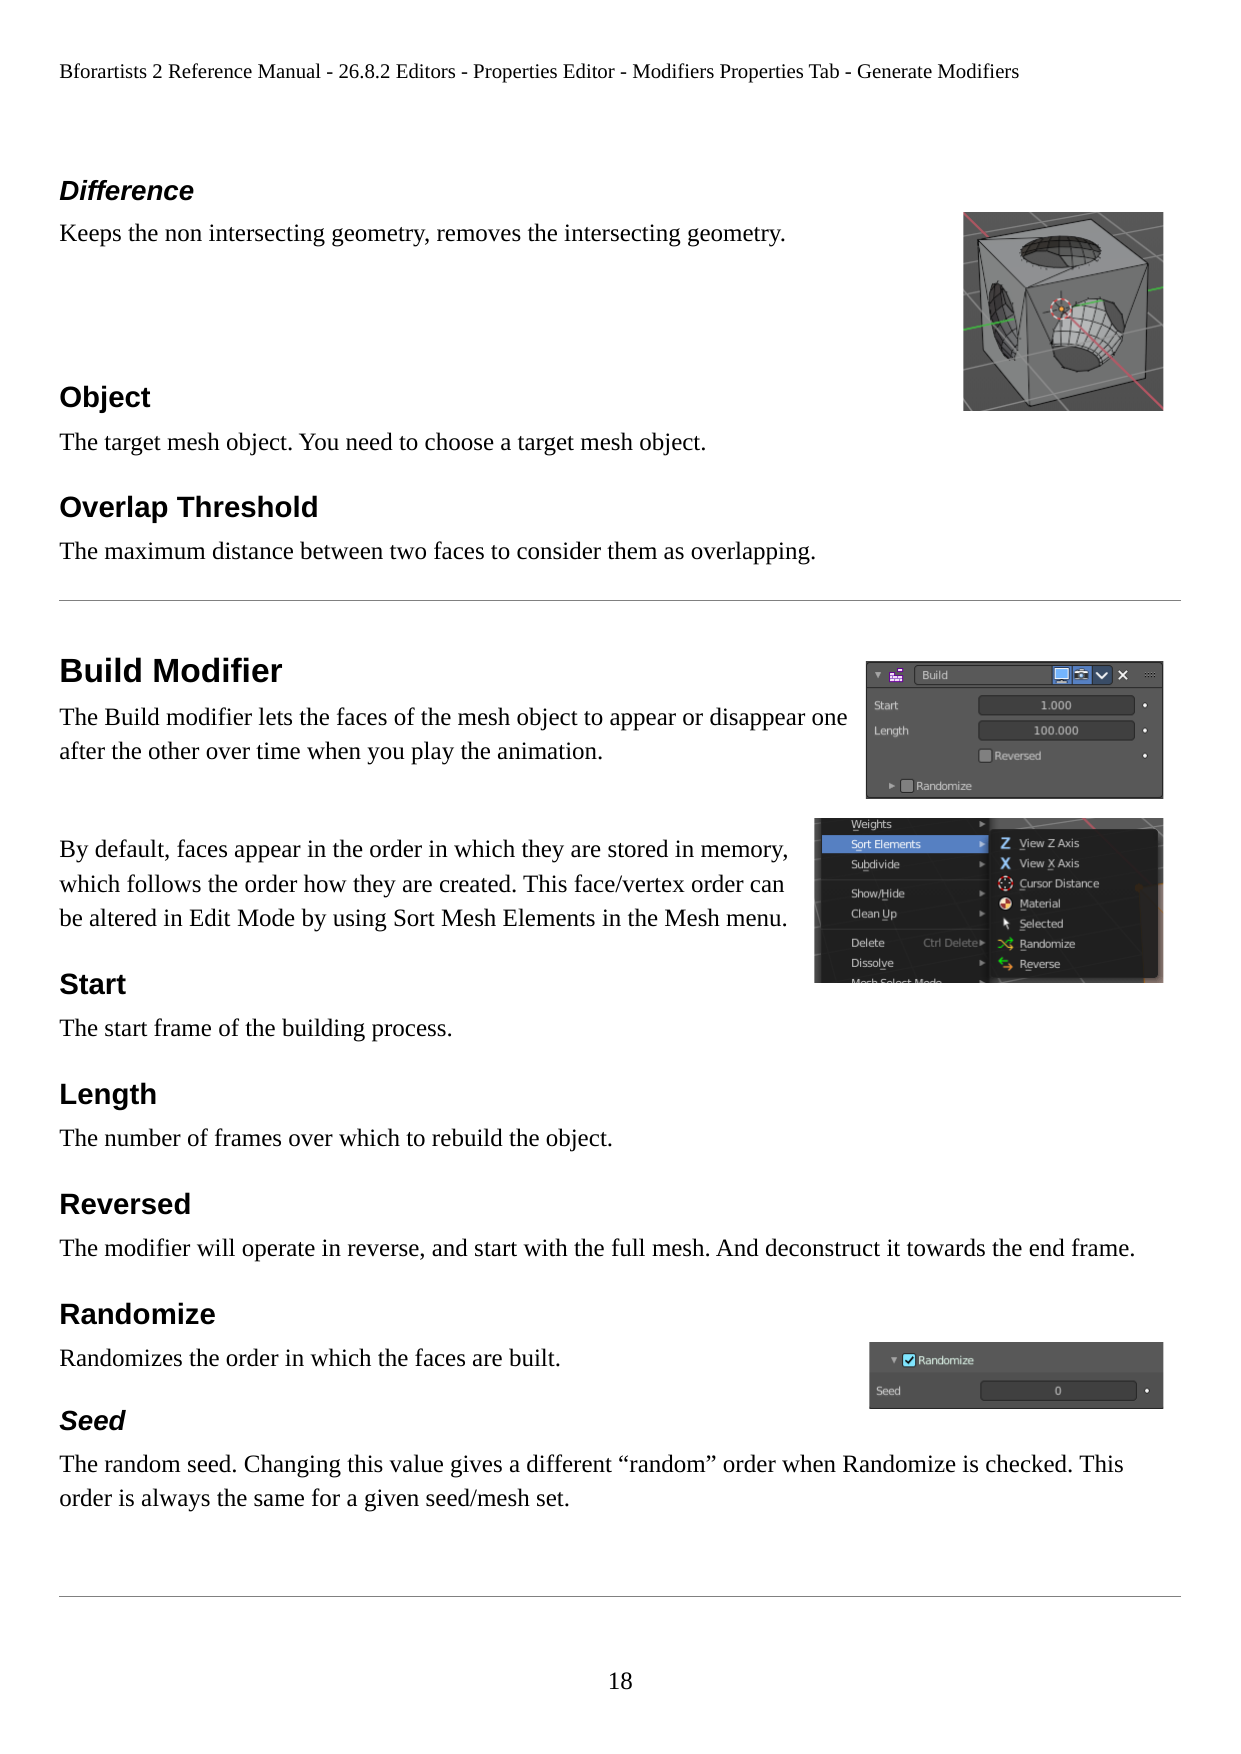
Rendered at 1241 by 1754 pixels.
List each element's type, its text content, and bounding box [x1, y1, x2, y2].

subtitle Randomize [59, 1297, 1181, 1330]
picture [865, 661, 1164, 799]
subtitle Build Modifier [59, 651, 1181, 689]
subtitle Start [59, 967, 1181, 1001]
subtitle Length [59, 1077, 1181, 1111]
subtitle Difference [59, 174, 1181, 206]
text The number of frames over which to rebuild the object. [59, 1123, 1181, 1152]
subtitle Object [59, 380, 1181, 414]
picture [814, 818, 1164, 983]
text The target mesh object. You need to choose a target mesh object. [59, 427, 1181, 455]
text The random seed. Changing this value gives a different “random” order when Randomize is checked. This order is always the same for a given seed/mesh set. [59, 1449, 1181, 1512]
text The maximum distance between two faces to consider them as overlapping. [59, 536, 1181, 565]
subtitle Overlap Threshold [59, 490, 1181, 524]
text Randomizes the order in which the faces are built. [59, 1343, 869, 1372]
text The Build modifier lets the faces of the mesh object to appear or disappear one after the other over time when you play the animation. [59, 702, 865, 765]
picture [963, 212, 1164, 411]
text The modifier will operate in reverse, and start with the full mesh. And deconstruct it towards the end frame. [59, 1233, 1181, 1262]
text The start frame of the building process. [59, 1013, 1181, 1042]
subtitle Reversed [59, 1187, 1181, 1220]
subtitle Seed [59, 1404, 1181, 1436]
text Keeps the non intersecting geometry, removes the intersecting geometry. [59, 218, 963, 247]
picture [869, 1342, 1164, 1409]
text By default, faces appear in the order in which they are stored in memory, which follows the order how they are created. This face/vertex order can be altered in Edit Mode by using Sort Mesh Elements in the Mesh menu. [59, 834, 814, 932]
